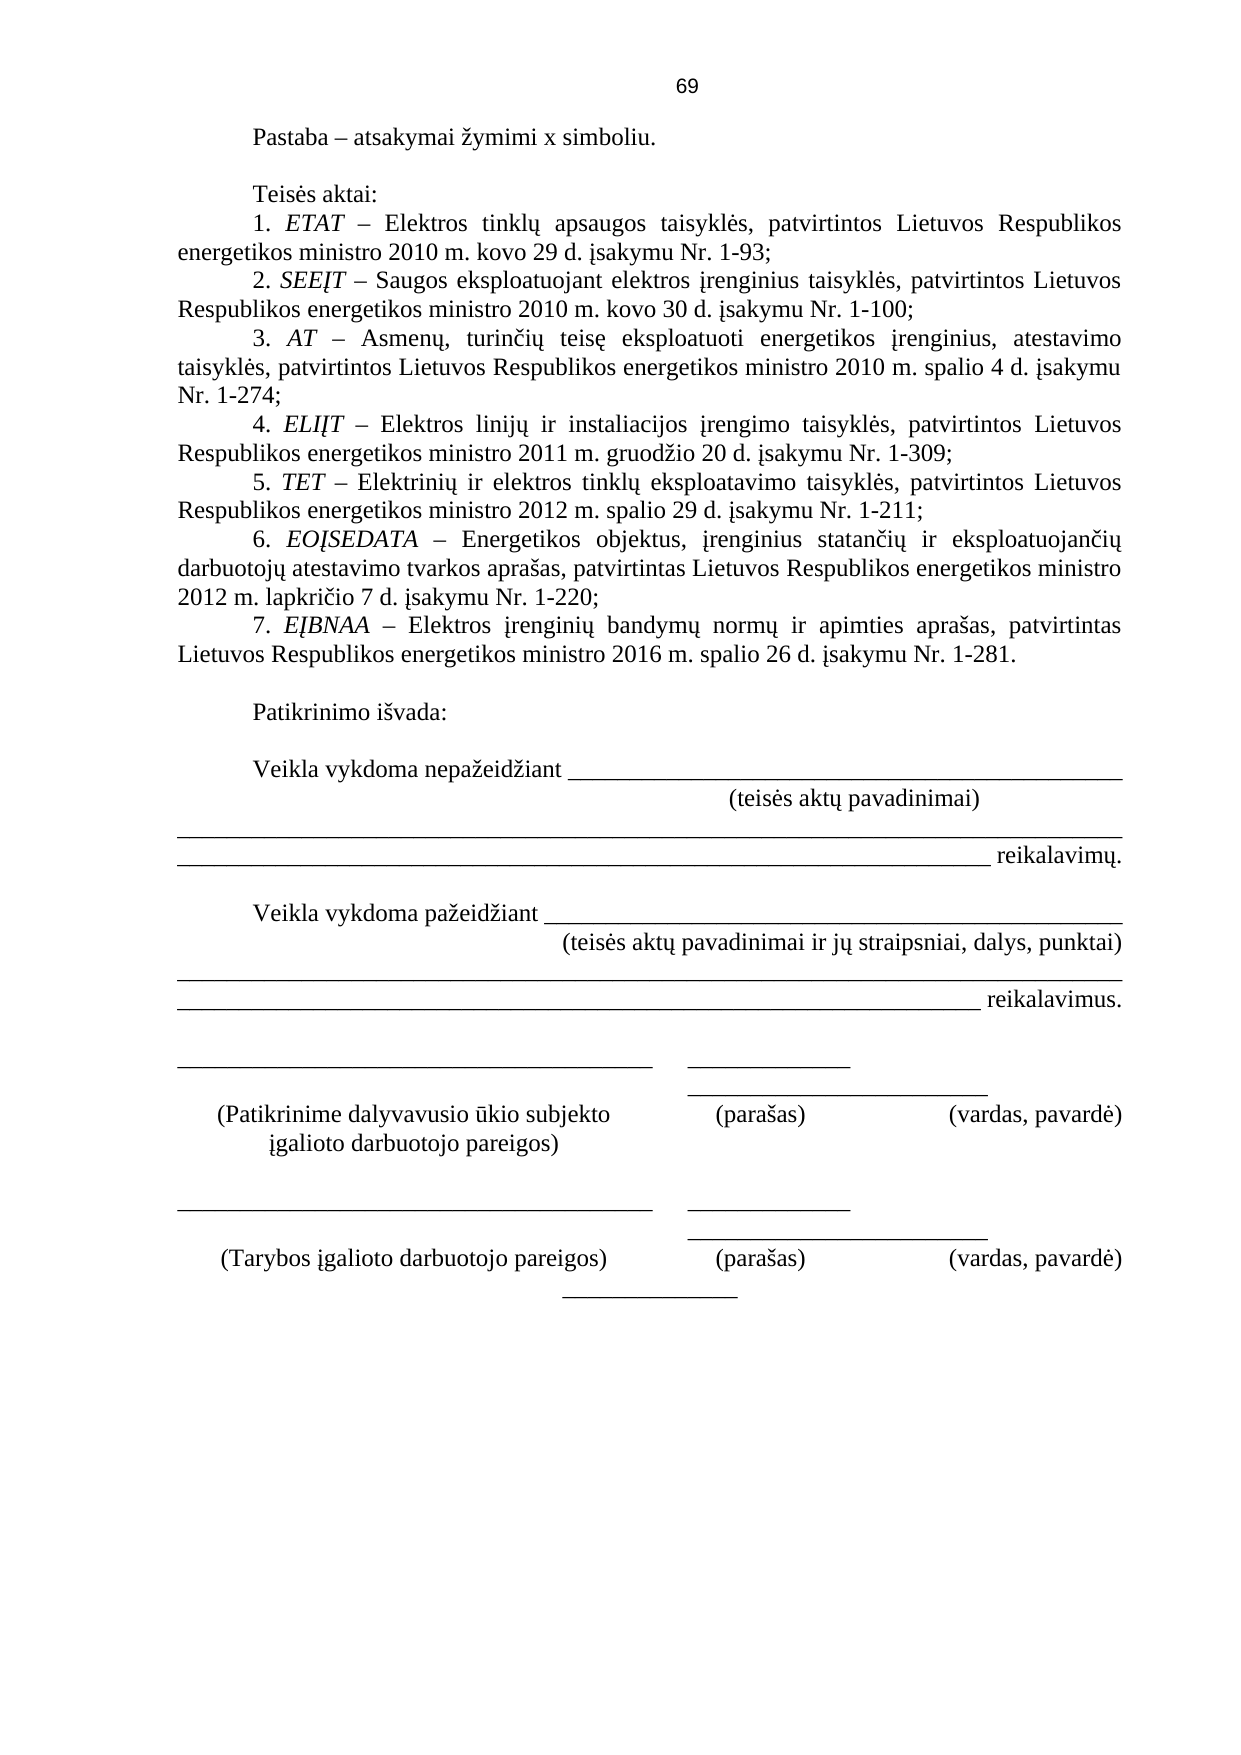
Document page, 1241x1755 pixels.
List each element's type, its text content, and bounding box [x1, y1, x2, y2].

text ______________ [177, 1272, 1122, 1301]
text 7. EĮBNAA – Elektros įrenginių bandymų normų ir apimties aprašas, patvirtintas Lietuvos Respublikos energetikos ministro 2016 m. spalio 26 d. įsakymu Nr. 1-281. [177, 611, 1122, 668]
text 2. SEEĮT – Saugos eksploatuojant elektros įrenginius taisyklės, patvirtintos Lietuvos Respublikos energetikos ministro 2010 m. kovo 30 d. įsakymu Nr. 1-100; [177, 266, 1122, 323]
text 6. EOĮSEDATA – Energetikos objektus, įrenginius statančių ir eksploatuojančių darbuotojų atestavimo tvarkos aprašas, patvirtintas Lietuvos Respublikos energetikos ministro 2012 m. lapkričio 7 d. įsakymu Nr. 1-220; [177, 524, 1122, 611]
text Veikla vykdoma pažeidžiant [177, 898, 1122, 927]
text reikalavimus. [177, 984, 1122, 1013]
text 1. ETAT – Elektros tinklų apsaugos taisyklės, patvirtintos Lietuvos Respublikos energetikos ministro 2010 m. kovo 29 d. įsakymu Nr. 1-93; [177, 208, 1122, 266]
text Patikrinimo išvada: [177, 697, 1122, 726]
text 5. TET – Elektrinių ir elektros tinklų eksploatavimo taisyklės, patvirtintos Lietuvos Respublikos energetikos ministro 2012 m. spalio 29 d. įsakymu Nr. 1-211; [177, 467, 1122, 524]
text 3. AT – Asmenų, turinčių teisę eksploatuoti energetikos įrenginius, atestavimo taisyklės, patvirtintos Lietuvos Respublikos energetikos ministro 2010 m. spalio 4 d. įsakymu Nr. 1-274; [177, 323, 1122, 409]
text (Tarybos įgalioto darbuotojo pareigos) (parašas) (vardas, pavardė) [177, 1243, 1122, 1272]
text (teisės aktų pavadinimai ir jų straipsniai, dalys, punktai) [177, 927, 1122, 956]
text įgalioto darbuotojo pareigos) [177, 1128, 1122, 1157]
text ______________________________________ _____________ ________________________ [177, 1042, 1122, 1099]
text Pastaba – atsakymai žymimi x simboliu. [177, 122, 1122, 151]
text (teisės aktų pavadinimai) [177, 783, 1122, 812]
text Teisės aktai: [177, 179, 1122, 208]
text ______________________________________ _____________ ________________________ [177, 1186, 1122, 1243]
text 4. ELIĮT – Elektros linijų ir instaliacijos įrengimo taisyklės, patvirtintos Lietuvos Respublikos energetikos ministro 2011 m. gruodžio 20 d. įsakymu Nr. 1-309; [177, 409, 1122, 467]
text Veikla vykdoma nepažeidžiant [177, 754, 1122, 783]
text (Patikrinime dalyvavusio ūkio subjekto (parašas) (vardas, pavardė) [177, 1099, 1122, 1128]
text reikalavimų. [177, 841, 1122, 869]
